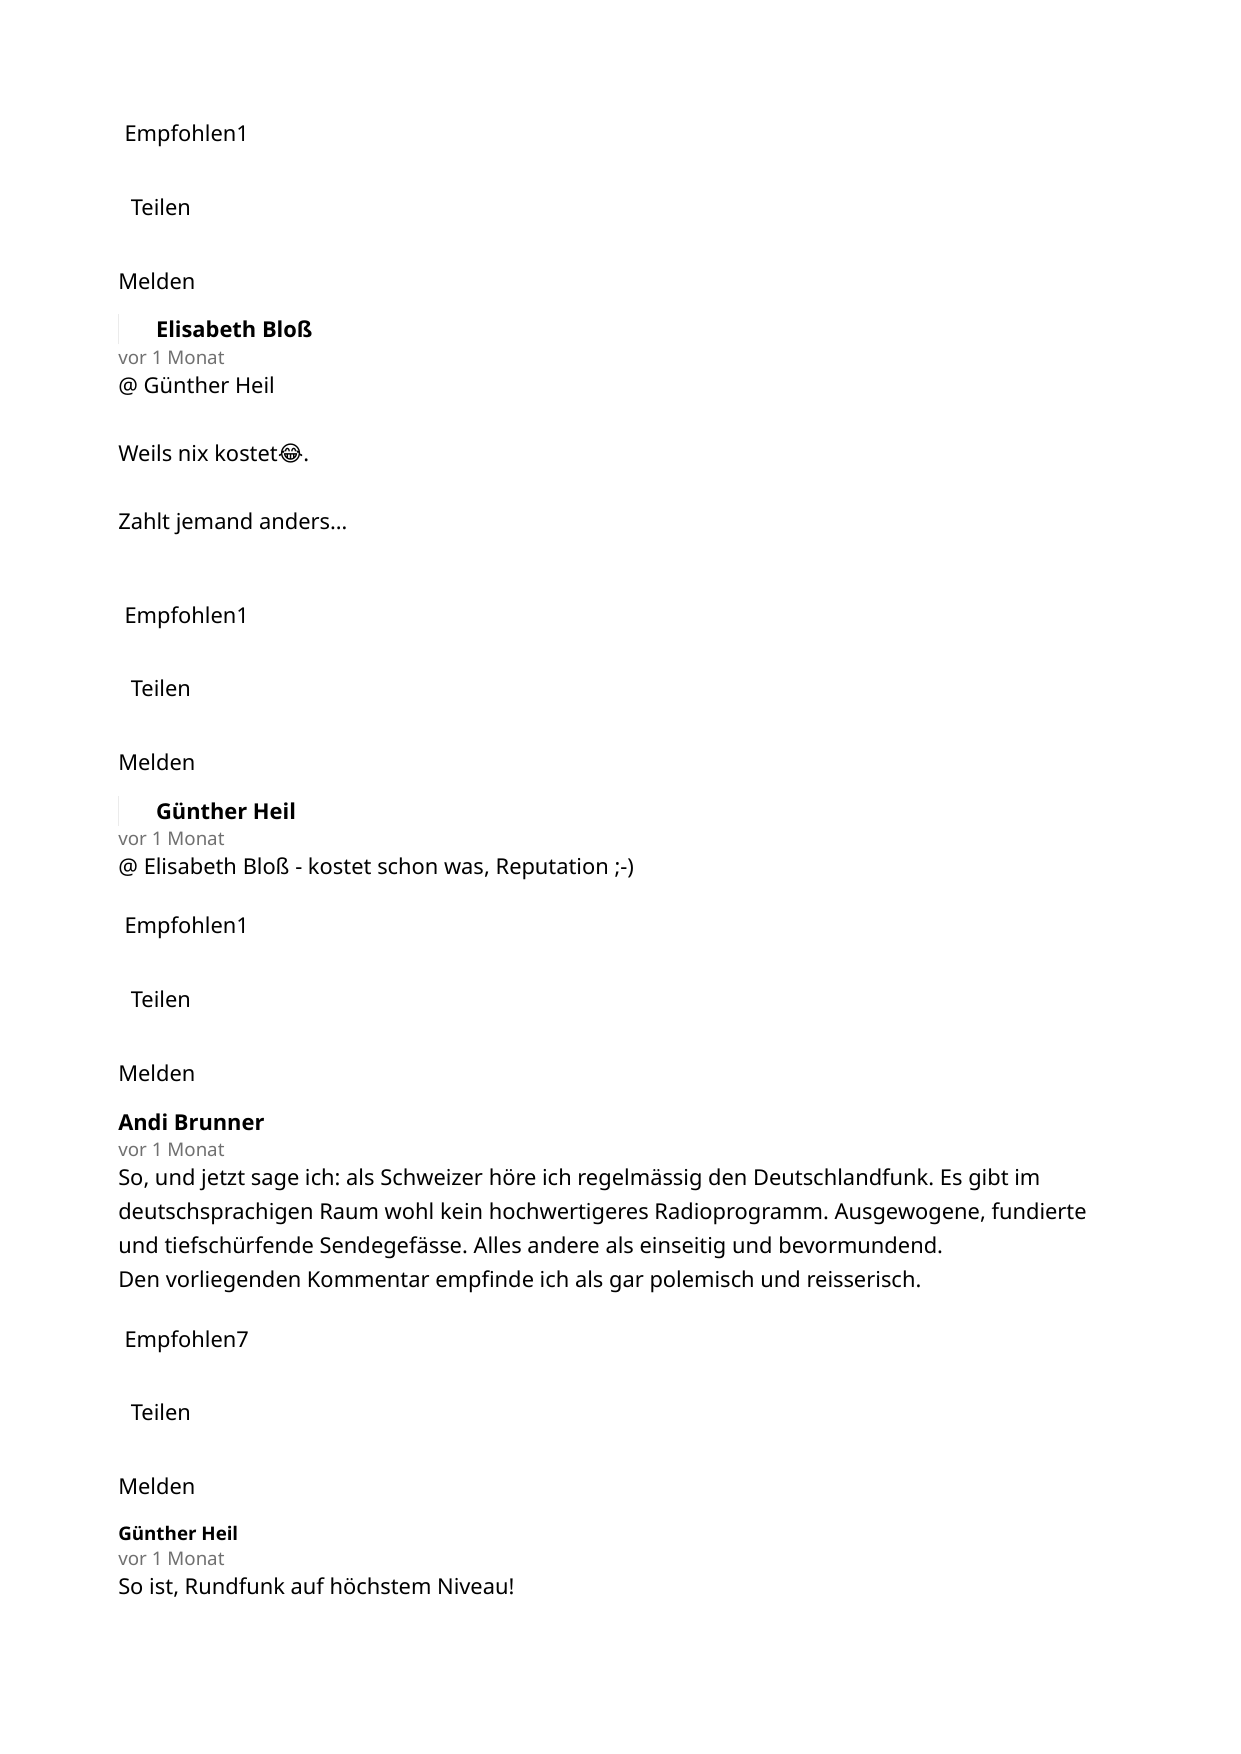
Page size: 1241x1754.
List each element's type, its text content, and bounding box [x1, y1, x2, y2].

text vor 1 Monat [118, 344, 1122, 370]
text Teilen [131, 984, 1122, 1014]
text @ Elisabeth Bloß - kostet schon was, Reputation ;-) [118, 851, 1122, 881]
text Melden [118, 747, 1122, 777]
text Günther Heil [119, 796, 1109, 826]
text @ Günther Heil Weils nix kostet😂. Zahlt jemand anders… [118, 370, 1122, 570]
text vor 1 Monat [118, 1545, 1122, 1571]
text Empfohlen1 [124, 118, 1122, 148]
text So ist, Rundfunk auf höchstem Niveau! [118, 1571, 1122, 1601]
text Melden [118, 1058, 1122, 1088]
text vor 1 Monat [118, 826, 1122, 851]
text Elisabeth Bloß [119, 314, 1109, 344]
text Teilen [131, 673, 1122, 703]
text So, und jetzt sage ich: als Schweizer höre ich regelmässig den Deutschlandfunk. Es gibt im deutschsprachigen Raum wohl kein hochwertigeres Radioprogramm. Ausgewogene, fundierte und tiefschürfende Sendegefässe. Alles andere als einseitig und bevormundend. Den vorliegenden Kommentar empfinde ich als gar polemisch und reisserisch. [118, 1162, 1122, 1294]
text Empfohlen1 [124, 910, 1122, 940]
text Teilen [131, 1397, 1122, 1427]
text Andi Brunner [118, 1107, 1109, 1136]
text vor 1 Monat [118, 1136, 1122, 1162]
text Teilen [131, 192, 1122, 222]
text Günther Heil [118, 1520, 1109, 1545]
text Empfohlen1 [124, 600, 1122, 629]
text Empfohlen7 [124, 1324, 1122, 1353]
text Melden [118, 1471, 1122, 1501]
text Melden [118, 266, 1122, 295]
